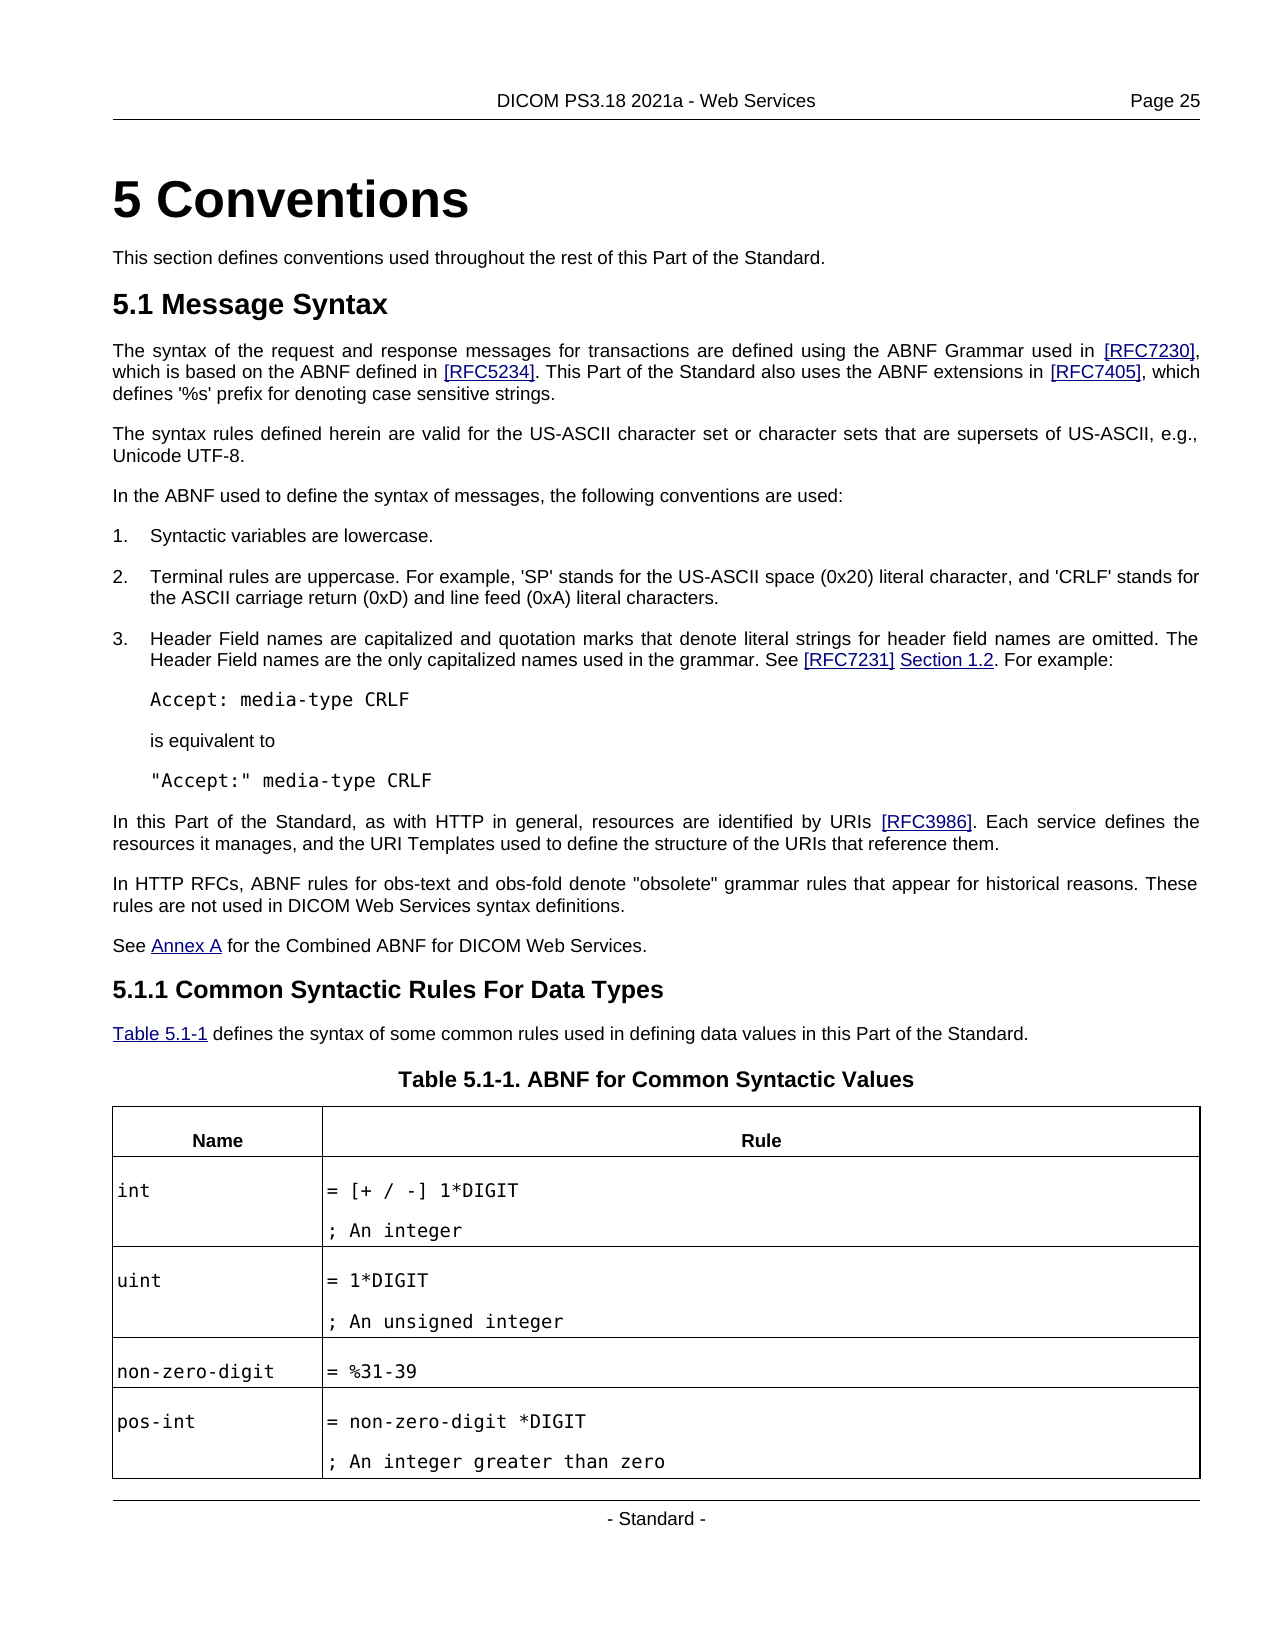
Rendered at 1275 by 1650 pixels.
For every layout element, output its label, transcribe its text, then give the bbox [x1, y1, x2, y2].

table_cell = 1*DIGIT ; An unsigned integer [323, 1247, 1199, 1337]
table_header Name [113, 1107, 322, 1156]
text Table 5.1-1 defines the syntax of some common rules used in defining data values in this Part of the Standard. [112, 1022, 1200, 1044]
text is equivalent to [150, 730, 1200, 752]
table_cell = %31-39 [323, 1338, 1199, 1387]
text In the ABNF used to define the syntax of messages, the following conventions are used: [112, 485, 1200, 507]
text 2. Terminal rules are uppercase. For example, 'SP' stands for the US-ASCII space (0x20) literal character, and 'CRLF' stands for the ASCII carriage return (0xD) and line feed (0xA) literal characters. [112, 566, 1200, 609]
table_header Rule [323, 1107, 1199, 1156]
table_cell non-zero-digit [113, 1338, 322, 1387]
text 5.1 Message Syntax [112, 287, 1200, 321]
text Table 5.1-1. ABNF for Common Syntactic Values [112, 1067, 1200, 1092]
text 5 Conventions [112, 169, 1200, 228]
text This section defines conventions used throughout the rest of this Part of the Standard. [112, 247, 1200, 269]
text See Annex A for the Combined ABNF for DICOM Web Services. [112, 935, 1200, 956]
text 5.1.1 Common Syntactic Rules For Data Types [112, 975, 1200, 1004]
text The syntax rules defined herein are valid for the US-ASCII character set or character sets that are supersets of US-ASCII, e.g., Unicode UTF-8. [112, 423, 1200, 466]
text In HTTP RFCs, ABNF rules for obs-text and obs-fold denote "obsolete" grammar rules that appear for historical reasons. These rules are not used in DICOM Web Services syntax definitions. [112, 873, 1200, 916]
table_cell = [+ / -] 1*DIGIT ; An integer [323, 1157, 1199, 1246]
text The syntax of the request and response messages for transactions are defined using the ABNF Grammar used in [RFC7230], which is based on the ABNF defined in [RFC5234]. This Part of the Standard also uses the ABNF extensions in [RFC7405], which defines '%s' prefix for denoting case sensitive strings. [112, 340, 1200, 404]
text In this Part of the Standard, as with HTTP in general, resources are identified by URIs [RFC3986]. Each service defines the resources it manages, and the URI Templates used to define the structure of the URIs that reference them. [112, 811, 1200, 854]
table_cell pos-int [113, 1388, 322, 1477]
text Accept: media-type CRLF [150, 689, 1200, 711]
text "Accept:" media-type CRLF [150, 770, 1200, 792]
table_cell int [113, 1157, 322, 1246]
table_cell uint [113, 1247, 322, 1337]
table_cell = non-zero-digit *DIGIT ; An integer greater than zero [323, 1388, 1199, 1477]
text 3. Header Field names are capitalized and quotation marks that denote literal strings for header field names are omitted. The Header Field names are the only capitalized names used in the grammar. See [RFC7231] Section 1.2. For example: [112, 627, 1200, 671]
text 1. Syntactic variables are lowercase. [112, 525, 1200, 547]
